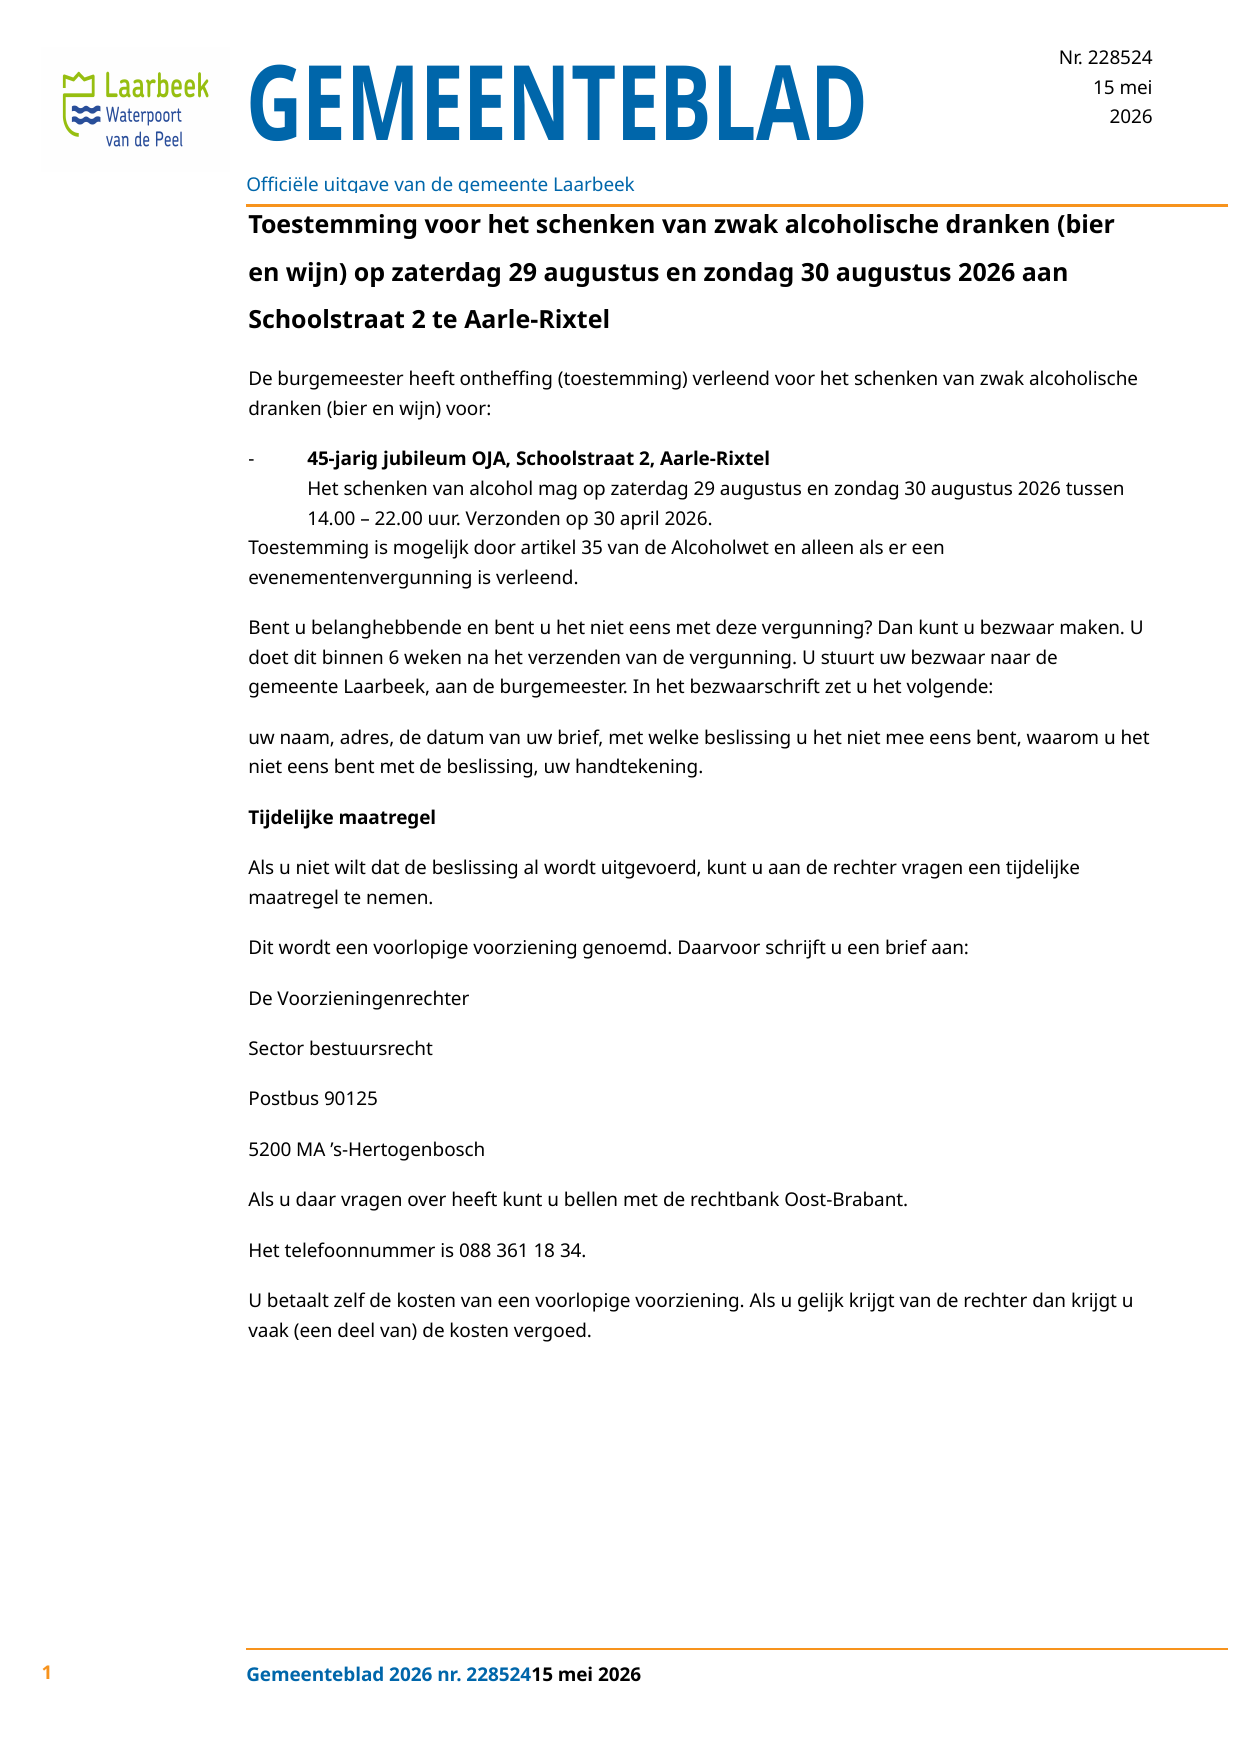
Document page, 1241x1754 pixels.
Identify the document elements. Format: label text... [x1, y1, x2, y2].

text U betaalt zelf de kosten van een voorlopige voorziening. Als u gelijk krijgt van de rechter dan krijgt u vaak (een deel van) de kosten vergoed. [248, 1287, 1152, 1342]
text Tijdelijke maatregel [248, 804, 1152, 829]
list Het schenken van alcohol mag op zaterdag 29 augustus en zondag 30 augustus 2026 tussen 14.00 – 22.00 uur. Verzonden op 30 april 2026. [248, 475, 1152, 530]
picture [41, 47, 231, 172]
text Postbus 90125 [248, 1086, 1152, 1111]
text Sector bestuursrecht [248, 1035, 1152, 1061]
text Als u daar vragen over heeft kunt u bellen met de rechtbank Oost-Brabant. [248, 1186, 1152, 1212]
text Als u niet wilt dat de beslissing al wordt uitgevoerd, kunt u aan de rechter vragen een tijdelijke maatregel te nemen. [248, 854, 1152, 909]
text Toestemming is mogelijk door artikel 35 van de Alcoholwet en alleen als er een evenementenvergunning is verleend. [248, 534, 1152, 589]
text Het telefoonnummer is 088 361 18 34. [248, 1237, 1152, 1262]
list 45-jarig jubileum OJA, Schoolstraat 2, Aarle-Rixtel [248, 446, 1152, 471]
text Toestemming voor het schenken van zwak alcoholische dranken (bier en wijn) op zaterdag 29 augustus en zondag 30 augustus 2026 aan Schoolstraat 2 te Aarle-Rixtel [248, 207, 1152, 336]
text uw naam, adres, de datum van uw brief, met welke beslissing u het niet mee eens bent, waarom u het niet eens bent met de beslissing, uw handtekening. [248, 724, 1152, 779]
text Dit wordt een voorlopige voorziening genoemd. Daarvoor schrijft u een brief aan: [248, 934, 1152, 960]
text Bent u belanghebbende en bent u het niet eens met deze vergunning? Dan kunt u bezwaar maken. U doet dit binnen 6 weken na het verzenden van de vergunning. U stuurt uw bezwaar naar de gemeente Laarbeek, aan de burgemeester. In het bezwaarschrift zet u het volgende: [248, 614, 1152, 699]
text De Voorzieningenrechter [248, 985, 1152, 1010]
text De burgemeester heeft ontheffing (toestemming) verleend voor het schenken van zwak alcoholische dranken (bier en wijn) voor: [248, 366, 1152, 421]
text 5200 MA ’s-Hertogenbosch [248, 1136, 1152, 1162]
